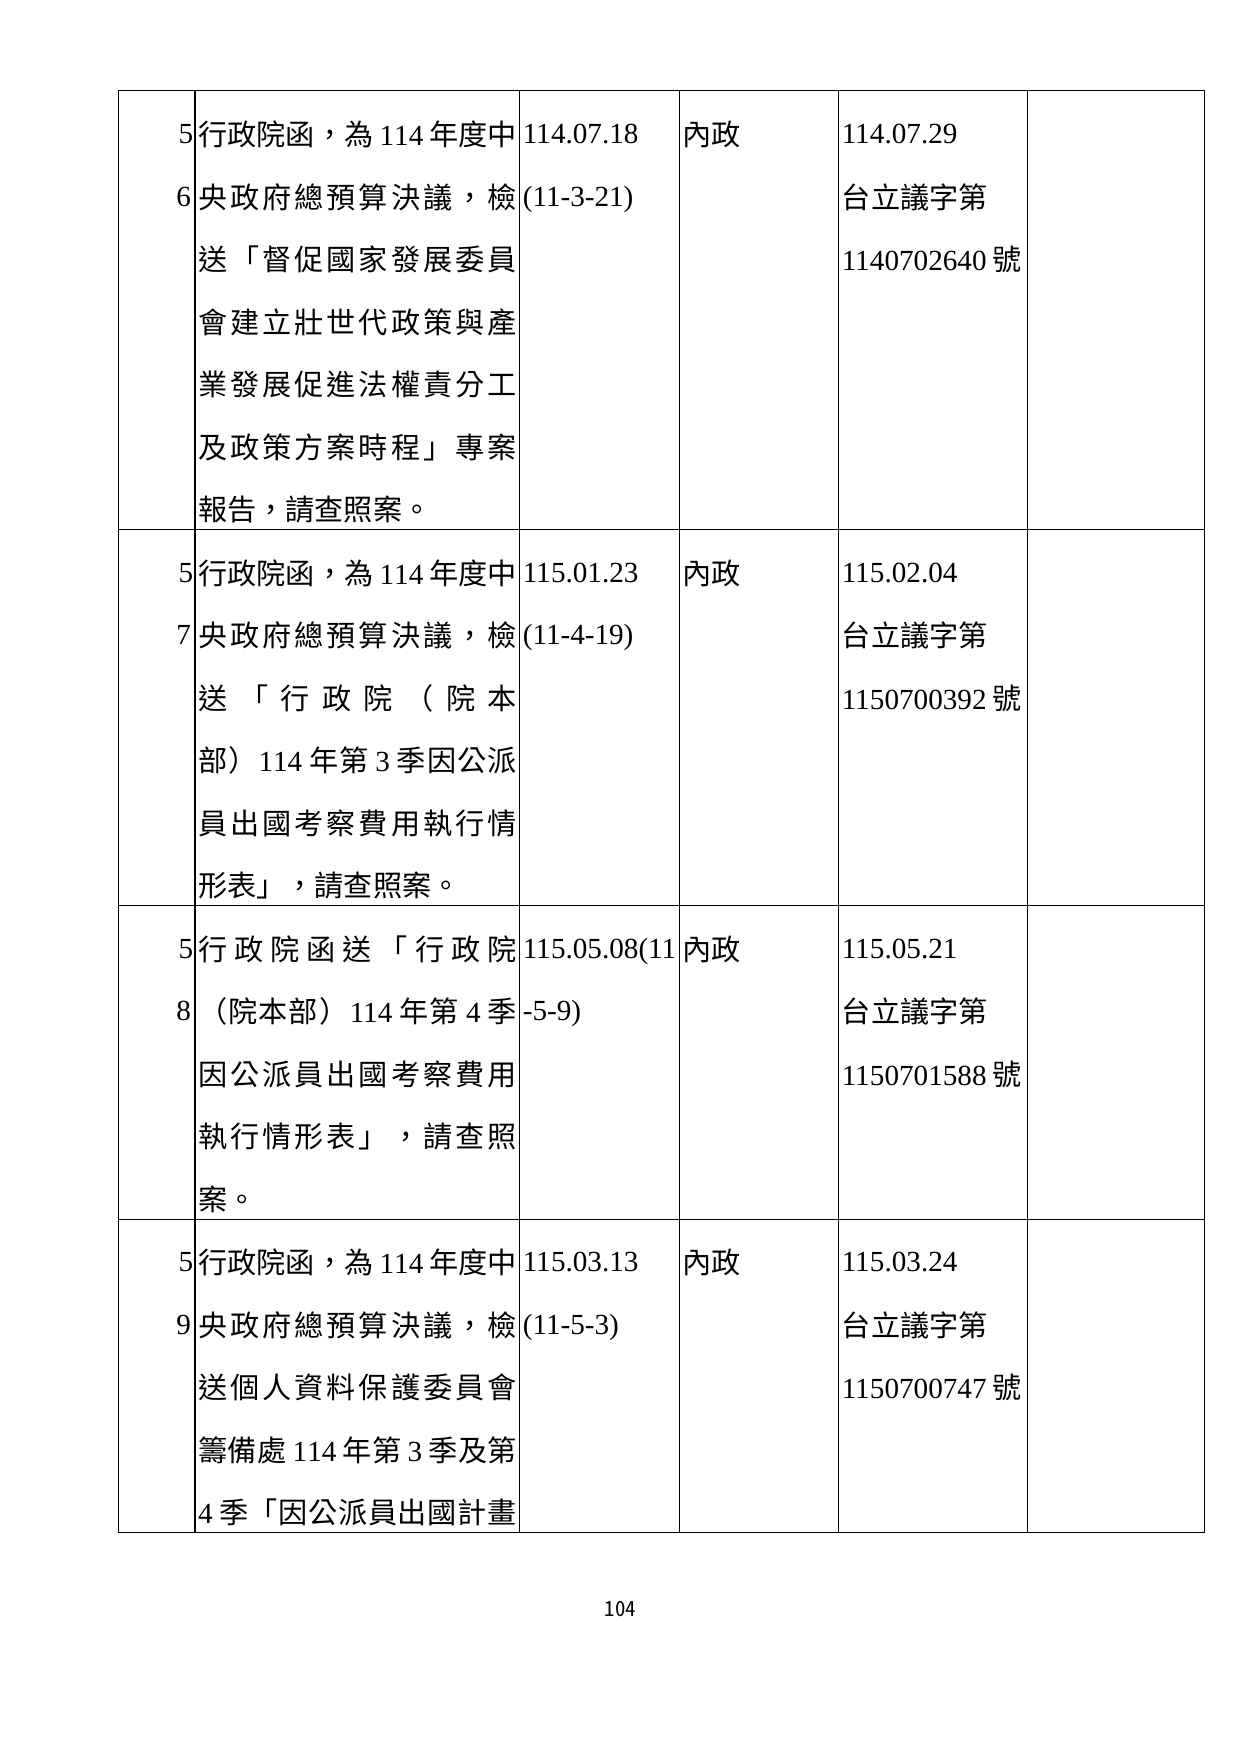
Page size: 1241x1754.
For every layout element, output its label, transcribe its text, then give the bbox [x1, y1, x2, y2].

table_cell [119, 1220, 194, 1532]
table_cell [119, 530, 194, 905]
table_cell [1028, 906, 1204, 1218]
table_cell 115.02.04 台立議字第1150700392號 [839, 530, 1027, 905]
table_cell [1028, 91, 1204, 529]
table_cell 115.01.23 (11-4-19) [520, 530, 679, 905]
table_cell 115.03.24 台立議字第 1150700747號 [839, 1220, 1027, 1532]
table_cell 內政 [680, 906, 838, 1218]
table_cell 行政院函，為114年度中央政府總預算決議，檢送「行政院（院本部）114年第3季因公派員出國考察費用執行情形表」，請查照案。 [196, 530, 519, 905]
table_cell [1028, 530, 1204, 905]
table_cell 114.07.18 (11-3-21) [520, 91, 679, 529]
table_cell 115.03.13 (11-5-3) [520, 1220, 679, 1532]
table_cell 115.05.08(11-5-9) [520, 906, 679, 1218]
table_cell 內政 [680, 530, 838, 905]
table_cell 內政 [680, 91, 838, 529]
table_cell 行政院函送「行政院（院本部）114年第4季因公派員出國考察費用執行情形表」，請查照案。 [196, 906, 519, 1218]
table_cell 行政院函，為114年度中央政府總預算決議，檢送個人資料保護委員會籌備處114年第3季及第4季「因公派員出國計畫 [196, 1220, 519, 1532]
table_cell [119, 906, 194, 1218]
table_cell 行政院函，為114年度中央政府總預算決議，檢送「督促國家發展委員會建立壯世代政策與產業發展促進法權責分工及政策方案時程」專案報告，請查照案。 [196, 91, 519, 529]
table_cell 114.07.29 台立議字第1140702640號 [839, 91, 1027, 529]
table_cell [1028, 1220, 1204, 1532]
table_cell 內政 [680, 1220, 838, 1532]
table_cell [119, 91, 194, 529]
table_cell 115.05.21 台立議字第1150701588號 [839, 906, 1027, 1218]
